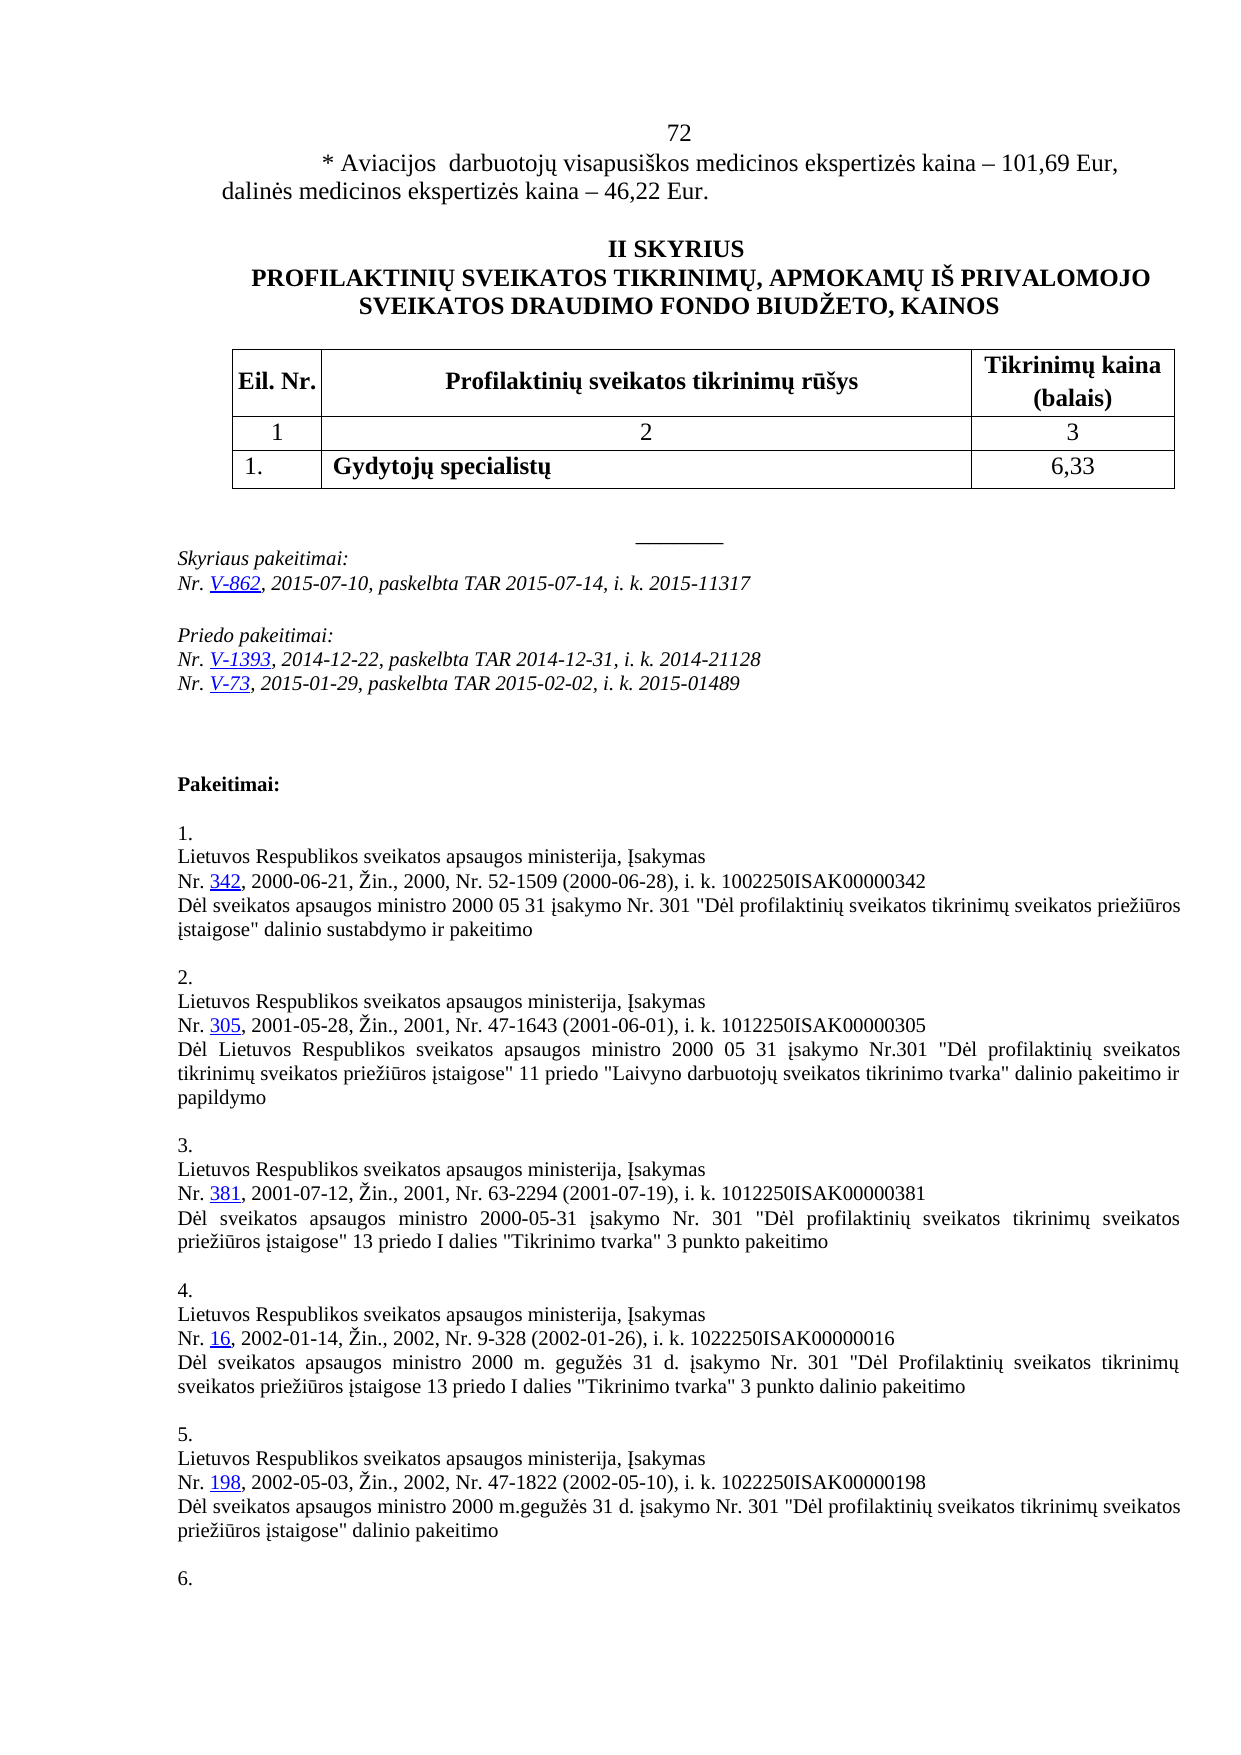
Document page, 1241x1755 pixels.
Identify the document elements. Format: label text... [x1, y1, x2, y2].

table_cell 3 [972, 417, 1174, 450]
text Dėl Lietuvos Respublikos sveikatos apsaugos ministro 2000 05 31 įsakymo Nr.301 "Dėl profilaktinių sveikatos tikrinimų sveikatos priežiūros įstaigose" 11 priedo "Laivyno darbuotojų sveikatos tikrinimo tvarka" dalinio pakeitimo ir papildymo [177, 1037, 1181, 1109]
table_header Tikrinimų kaina (balais) [972, 350, 1174, 416]
text Nr. 16, 2002-01-14, Žin., 2002, Nr. 9-328 (2002-01-26), i. k. 1022250ISAK00000016 [177, 1326, 1181, 1350]
text Lietuvos Respublikos sveikatos apsaugos ministerija, Įsakymas [177, 1157, 1181, 1181]
table_cell Gydytojų specialistų [322, 451, 971, 488]
table_cell 1 [233, 417, 321, 450]
text PROFILAKTINIŲ SVEIKATOS TIKRINIMŲ, APMOKAMŲ IŠ PRIVALOMOJO SVEIKATOS DRAUDIMO FONDO BIUDŽETO, KAINOS [177, 263, 1181, 320]
text Priedo pakeitimai: [177, 623, 1181, 647]
table_header Eil. Nr. [233, 350, 321, 416]
text Dėl sveikatos apsaugos ministro 2000 m.gegužės 31 d. įsakymo Nr. 301 "Dėl profilaktinių sveikatos tikrinimų sveikatos priežiūros įstaigose" dalinio pakeitimo [177, 1494, 1181, 1542]
text Lietuvos Respublikos sveikatos apsaugos ministerija, Įsakymas [177, 844, 1181, 868]
table_cell 2 [322, 417, 971, 450]
text Dėl sveikatos apsaugos ministro 2000 m. gegužės 31 d. įsakymo Nr. 301 "Dėl Profilaktinių sveikatos tikrinimų sveikatos priežiūros įstaigose 13 priedo I dalies "Tikrinimo tvarka" 3 punkto dalinio pakeitimo [177, 1350, 1181, 1398]
text Pakeitimai: [177, 772, 1181, 796]
text Nr. V-1393, 2014-12-22, paskelbta TAR 2014-12-31, i. k. 2014-21128 [177, 647, 1181, 671]
text Nr. 342, 2000-06-21, Žin., 2000, Nr. 52-1509 (2000-06-28), i. k. 1002250ISAK00000342 [177, 868, 1181, 893]
table_header Profilaktinių sveikatos tikrinimų rūšys [322, 350, 971, 416]
text Lietuvos Respublikos sveikatos apsaugos ministerija, Įsakymas [177, 1446, 1181, 1470]
text * Aviacijos darbuotojų visapusiškos medicinos ekspertizės kaina – 101,69 Eur, dalinės medicinos ekspertizės kaina – 46,22 Eur. [222, 148, 1181, 205]
text 6. [177, 1566, 1181, 1590]
table_cell 6,33 [972, 451, 1174, 488]
text Nr. 198, 2002-05-03, Žin., 2002, Nr. 47-1822 (2002-05-10), i. k. 1022250ISAK00000198 [177, 1470, 1181, 1494]
text 2. [177, 965, 1181, 989]
text Skyriaus pakeitimai: [177, 546, 1181, 570]
text Lietuvos Respublikos sveikatos apsaugos ministerija, Įsakymas [177, 1302, 1181, 1326]
table_cell 1. [233, 451, 321, 488]
text 5. [177, 1422, 1181, 1446]
text Nr. V-862, 2015-07-10, paskelbta TAR 2015-07-14, i. k. 2015-11317 [177, 570, 1181, 594]
text _______ [177, 518, 1181, 546]
text Nr. 305, 2001-05-28, Žin., 2001, Nr. 47-1643 (2001-06-01), i. k. 1012250ISAK00000305 [177, 1013, 1181, 1037]
text II SKYRIUS [177, 234, 1181, 263]
text Nr. 381, 2001-07-12, Žin., 2001, Nr. 63-2294 (2001-07-19), i. k. 1012250ISAK00000381 [177, 1181, 1181, 1205]
text Dėl sveikatos apsaugos ministro 2000 05 31 įsakymo Nr. 301 "Dėl profilaktinių sveikatos tikrinimų sveikatos priežiūros įstaigose" dalinio sustabdymo ir pakeitimo [177, 893, 1181, 941]
text 4. [177, 1278, 1181, 1302]
text Nr. V-73, 2015-01-29, paskelbta TAR 2015-02-02, i. k. 2015-01489 [177, 671, 1181, 695]
text Lietuvos Respublikos sveikatos apsaugos ministerija, Įsakymas [177, 989, 1181, 1013]
text 3. [177, 1133, 1181, 1157]
text Dėl sveikatos apsaugos ministro 2000-05-31 įsakymo Nr. 301 "Dėl profilaktinių sveikatos tikrinimų sveikatos priežiūros įstaigose" 13 priedo I dalies "Tikrinimo tvarka" 3 punkto pakeitimo [177, 1205, 1181, 1253]
text 1. [177, 820, 1181, 844]
